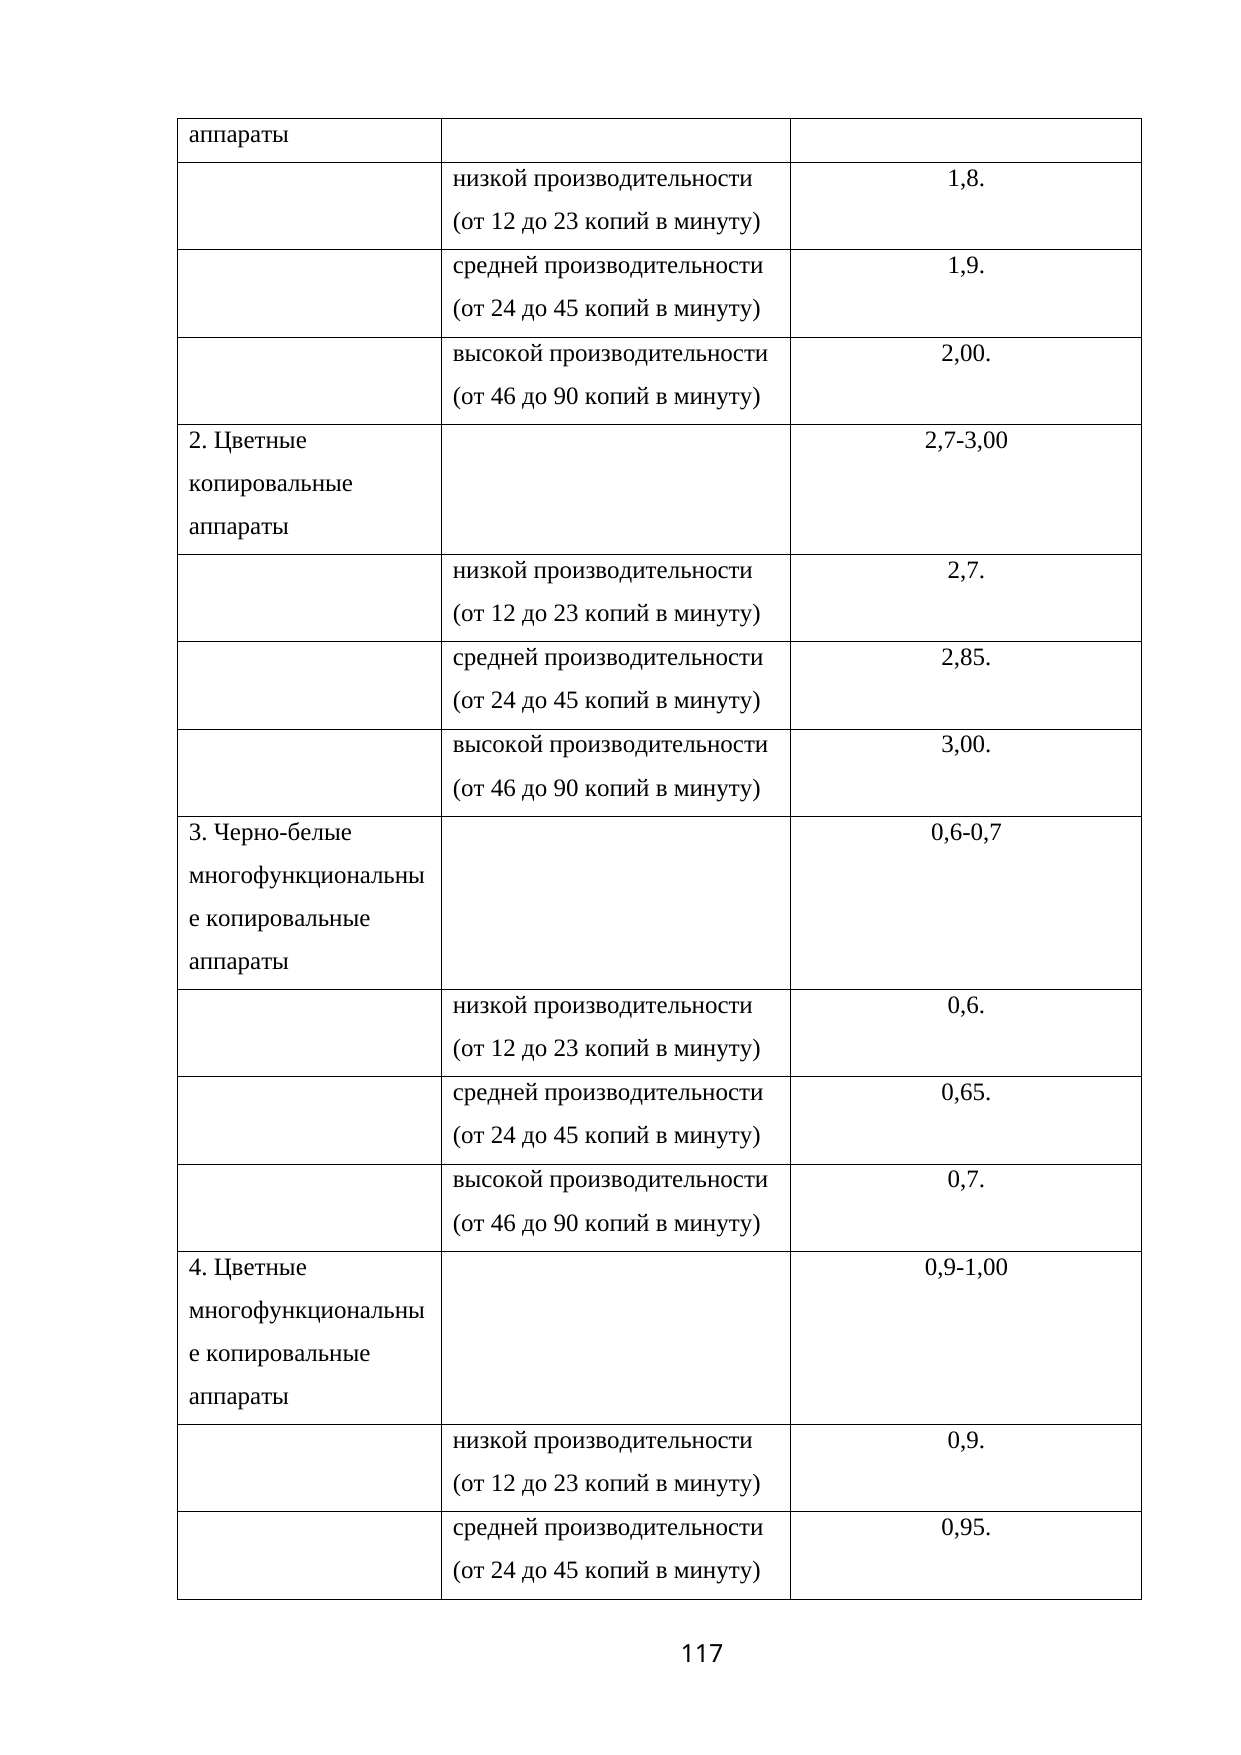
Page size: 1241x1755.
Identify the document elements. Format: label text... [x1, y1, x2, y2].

table_cell 4. Цветные многофункциональные копировальные аппараты [178, 1252, 441, 1424]
table_cell низкой производительности (от 12 до 23 копий в минуту) [442, 990, 790, 1076]
table_cell высокой производительности (от 46 до 90 копий в минуту) [442, 338, 790, 424]
table_cell 0,6-0,7 [791, 817, 1141, 989]
table_cell низкой производительности (от 12 до 23 копий в минуту) [442, 163, 790, 249]
table_cell 0,95. [791, 1512, 1141, 1598]
table_cell 0,9-1,00 [791, 1252, 1141, 1424]
table_cell 1,9. [791, 250, 1141, 337]
table_cell [442, 425, 790, 554]
table_cell 2. Цветные копировальные аппараты [178, 425, 441, 554]
table_cell [178, 1512, 441, 1598]
table_cell 3,00. [791, 730, 1141, 816]
table_cell [442, 119, 790, 162]
table_cell высокой производительности (от 46 до 90 копий в минуту) [442, 1165, 790, 1251]
table_cell 2,85. [791, 642, 1141, 728]
table_cell аппараты [178, 119, 441, 162]
table_cell [178, 250, 441, 337]
table_cell [178, 730, 441, 816]
table_cell 0,6. [791, 990, 1141, 1076]
table_cell 3. Черно-белые многофункциональные копировальные аппараты [178, 817, 441, 989]
table_cell низкой производительности (от 12 до 23 копий в минуту) [442, 555, 790, 641]
table_cell высокой производительности (от 46 до 90 копий в минуту) [442, 730, 790, 816]
table_cell 0,9. [791, 1425, 1141, 1511]
table_cell 2,00. [791, 338, 1141, 424]
table_cell 2,7. [791, 555, 1141, 641]
table_cell низкой производительности (от 12 до 23 копий в минуту) [442, 1425, 790, 1511]
table_cell [178, 642, 441, 728]
table_cell [178, 1165, 441, 1251]
table_cell средней производительности (от 24 до 45 копий в минуту) [442, 642, 790, 728]
table_cell [178, 555, 441, 641]
table_cell 0,65. [791, 1077, 1141, 1163]
table_cell [178, 338, 441, 424]
table_cell [178, 163, 441, 249]
table_cell средней производительности (от 24 до 45 копий в минуту) [442, 1512, 790, 1598]
table_cell 2,7-3,00 [791, 425, 1141, 554]
table_cell [791, 119, 1141, 162]
table_cell [442, 817, 790, 989]
table_cell средней производительности (от 24 до 45 копий в минуту) [442, 1077, 790, 1163]
table_cell [178, 1077, 441, 1163]
table_cell [178, 1425, 441, 1511]
table_cell 1,8. [791, 163, 1141, 249]
table_cell 0,7. [791, 1165, 1141, 1251]
table_cell [442, 1252, 790, 1424]
table_cell средней производительности (от 24 до 45 копий в минуту) [442, 250, 790, 337]
table_cell [178, 990, 441, 1076]
